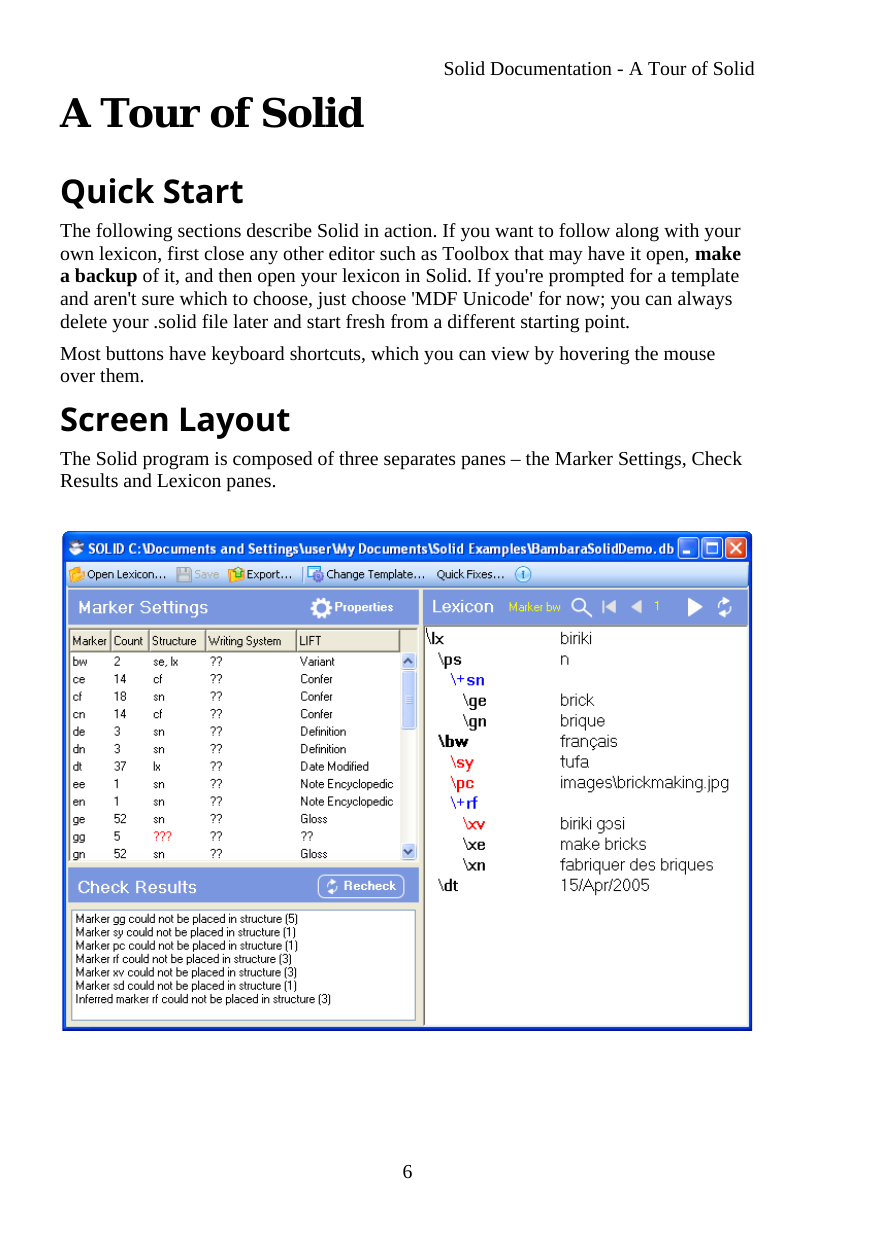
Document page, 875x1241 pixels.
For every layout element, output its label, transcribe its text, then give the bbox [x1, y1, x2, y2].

text The Solid program is composed of three separates panes – the Marker Settings, Check Results and Lexicon panes. [60, 447, 754, 492]
subtitle A Tour of Solid [60, 90, 754, 136]
picture [62, 531, 753, 1031]
text The following sections describe Solid in action. If you want to follow along with your own lexicon, first close any other editor such as Toolbox that may have it open, make a backup of it, and then open your lexicon in Solid. If you're prompted for a template and aren't sure which to choose, just choose 'MDF Unicode' for now; you can always delete your .solid file later and start fresh from a different starting point. [60, 219, 754, 333]
subtitle Quick Start [60, 168, 754, 213]
text Most buttons have keyboard shortcuts, which you can view by hovering the mouse over them. [60, 342, 754, 387]
subtitle Screen Layout [60, 396, 754, 441]
